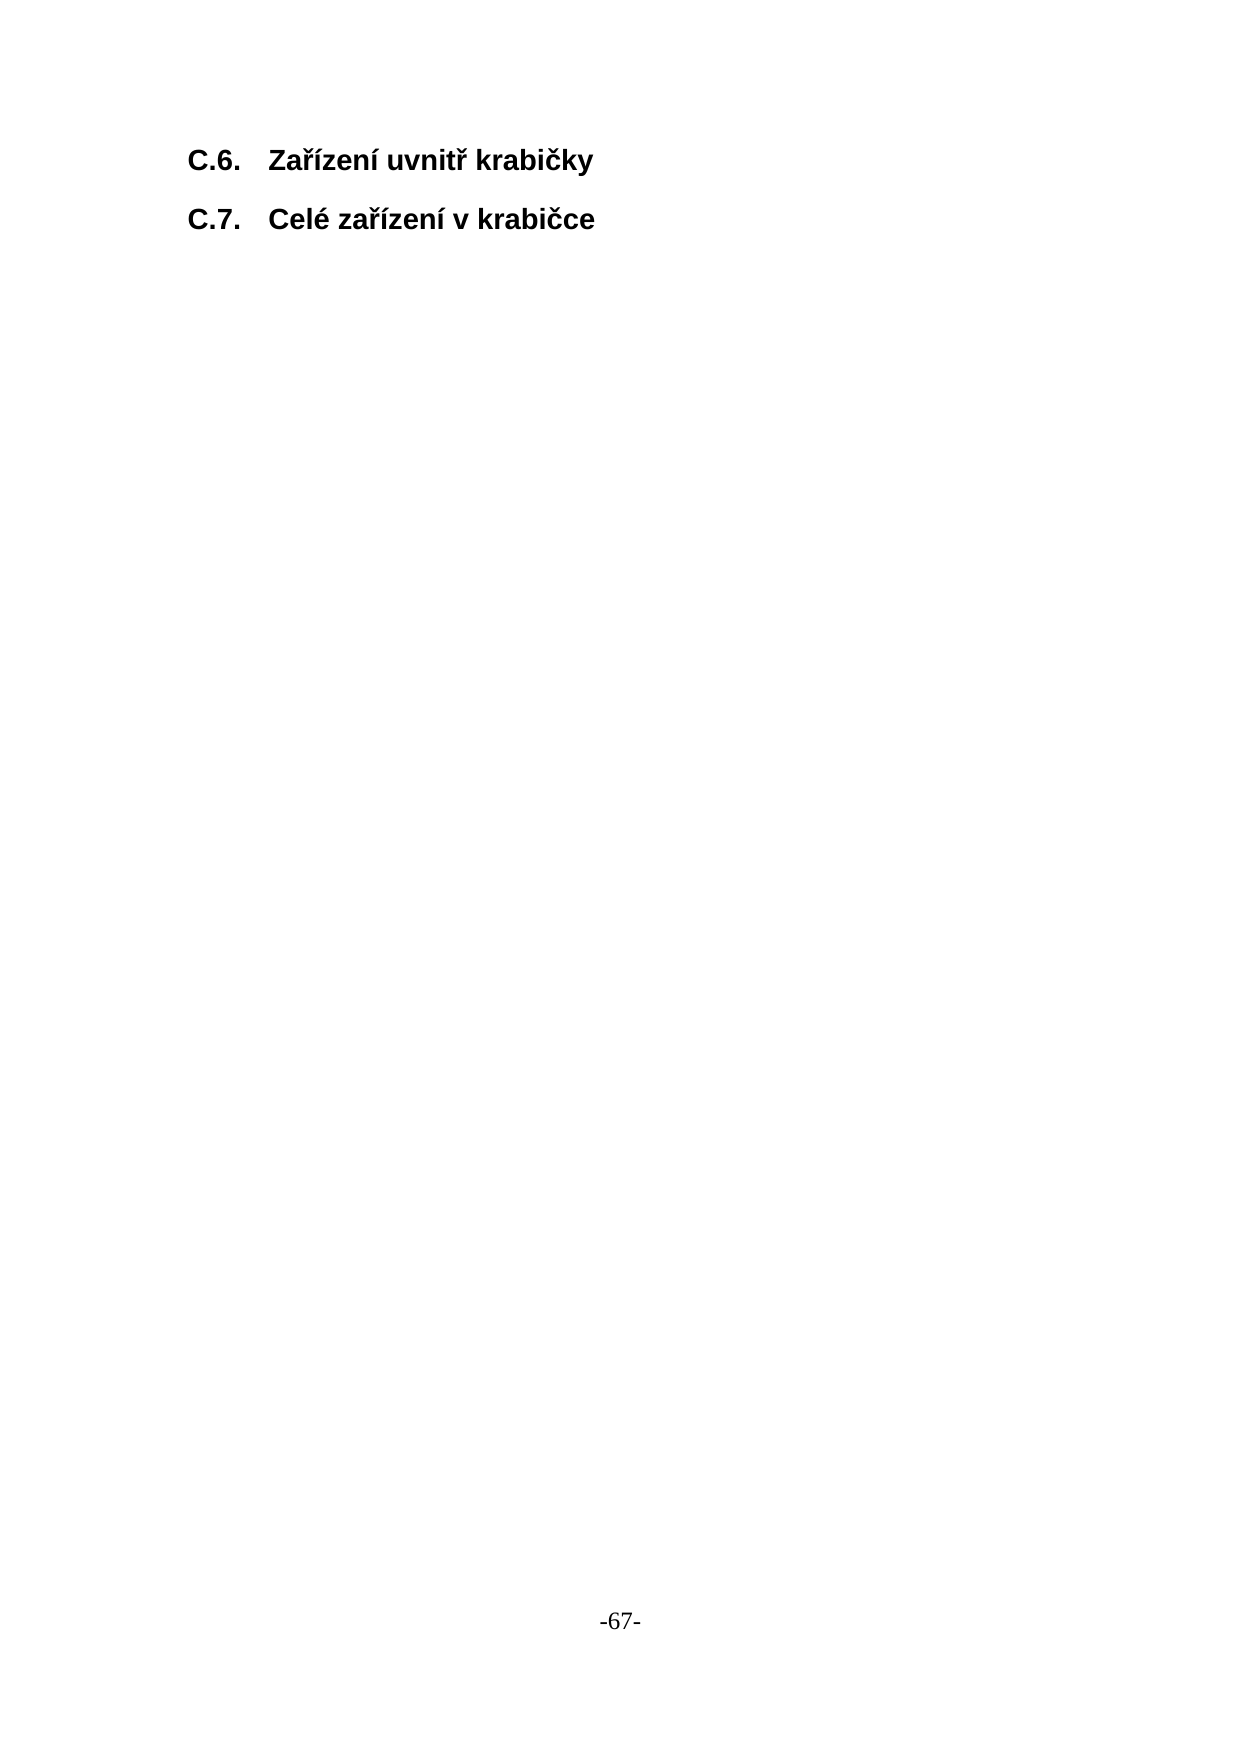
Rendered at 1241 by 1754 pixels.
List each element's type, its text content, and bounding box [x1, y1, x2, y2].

subtitle Zařízení uvnitř krabičky [179, 143, 1122, 177]
subtitle Celé zařízení v krabičce [179, 202, 1122, 235]
